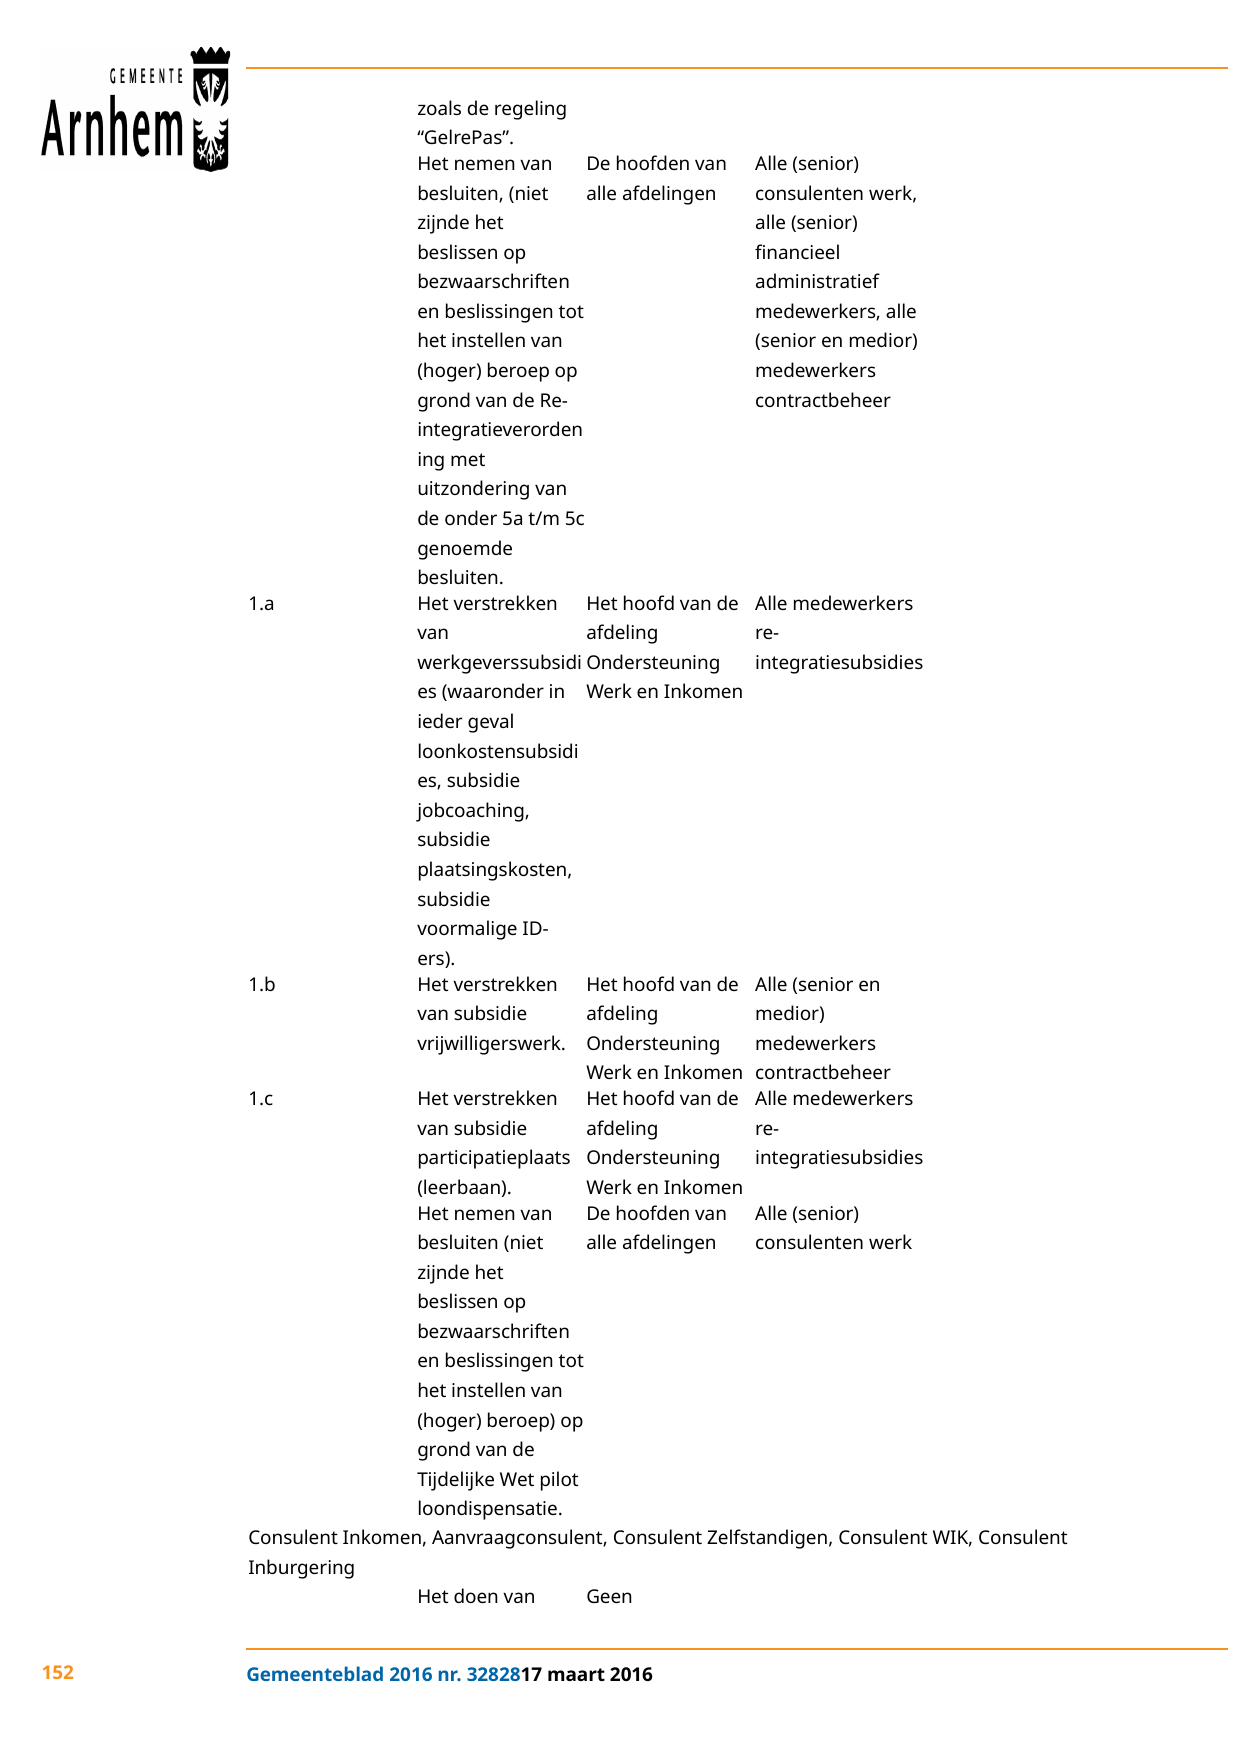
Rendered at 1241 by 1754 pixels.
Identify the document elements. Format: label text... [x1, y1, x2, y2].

table_cell Alle (senior en medior) medewerkers contractbeheer [755, 971, 924, 1085]
table_cell [924, 1200, 1152, 1521]
table_cell 1.a [248, 590, 417, 971]
table_cell 1.b [248, 971, 417, 1085]
table_cell Alle (senior) consulenten werk, alle (senior) financieel administratief medewerkers, alle (senior en medior) medewerkers contractbeheer [755, 150, 924, 590]
table_cell [248, 95, 417, 150]
table_cell [586, 95, 755, 150]
table_cell Alle medewerkers re-integratiesubsidies [755, 1085, 924, 1200]
table_cell [924, 150, 1152, 590]
table_cell [248, 1200, 417, 1521]
table_header Geen [586, 1584, 755, 1609]
table_cell Alle (senior) consulenten werk [755, 1200, 924, 1521]
table_cell [924, 1085, 1152, 1200]
table_cell [248, 150, 417, 590]
table_header [924, 1584, 1152, 1609]
table_cell Het nemen van besluiten (niet zijnde het beslissen op bezwaarschriften en beslissingen tot het instellen van (hoger) beroep) op grond van de Tijdelijke Wet pilot loondispensatie. [417, 1200, 586, 1521]
table_cell Het verstrekken van werkgeverssubsidies (waaronder in ieder geval loonkostensubsidies, subsidie jobcoaching, subsidie plaatsingskosten, subsidie voormalige ID-ers). [417, 590, 586, 971]
table_cell Het hoofd van de afdeling Ondersteuning Werk en Inkomen [586, 971, 755, 1085]
table_header [248, 1584, 417, 1609]
table_cell [924, 971, 1152, 1085]
table_header Het doen van [417, 1584, 586, 1609]
table_cell Het verstrekken van subsidie vrijwilligerswerk. [417, 971, 586, 1085]
picture [41, 47, 231, 172]
table_cell Het hoofd van de afdeling Ondersteuning Werk en Inkomen [586, 590, 755, 971]
table_cell zoals de regeling “GelrePas”. [417, 95, 586, 150]
table_cell Alle medewerkers re-integratiesubsidies [755, 590, 924, 971]
table_cell [924, 95, 1152, 150]
table_cell [924, 590, 1152, 971]
table_cell [755, 95, 924, 150]
table_cell 1.c [248, 1085, 417, 1200]
table_cell Het nemen van besluiten, (niet zijnde het beslissen op bezwaarschriften en beslissingen tot het instellen van (hoger) beroep op grond van de Re-integratieverordening met uitzondering van de onder 5a t/m 5c genoemde besluiten. [417, 150, 586, 590]
table_cell Het verstrekken van subsidie participatieplaats (leerbaan). [417, 1085, 586, 1200]
table_cell De hoofden van alle afdelingen [586, 1200, 755, 1521]
text Consulent Inkomen, Aanvraagconsulent, Consulent Zelfstandigen, Consulent WIK, Consulent Inburgering [248, 1524, 1152, 1580]
table_cell De hoofden van alle afdelingen [586, 150, 755, 590]
table_cell Het hoofd van de afdeling Ondersteuning Werk en Inkomen [586, 1085, 755, 1200]
table_header [755, 1584, 924, 1609]
